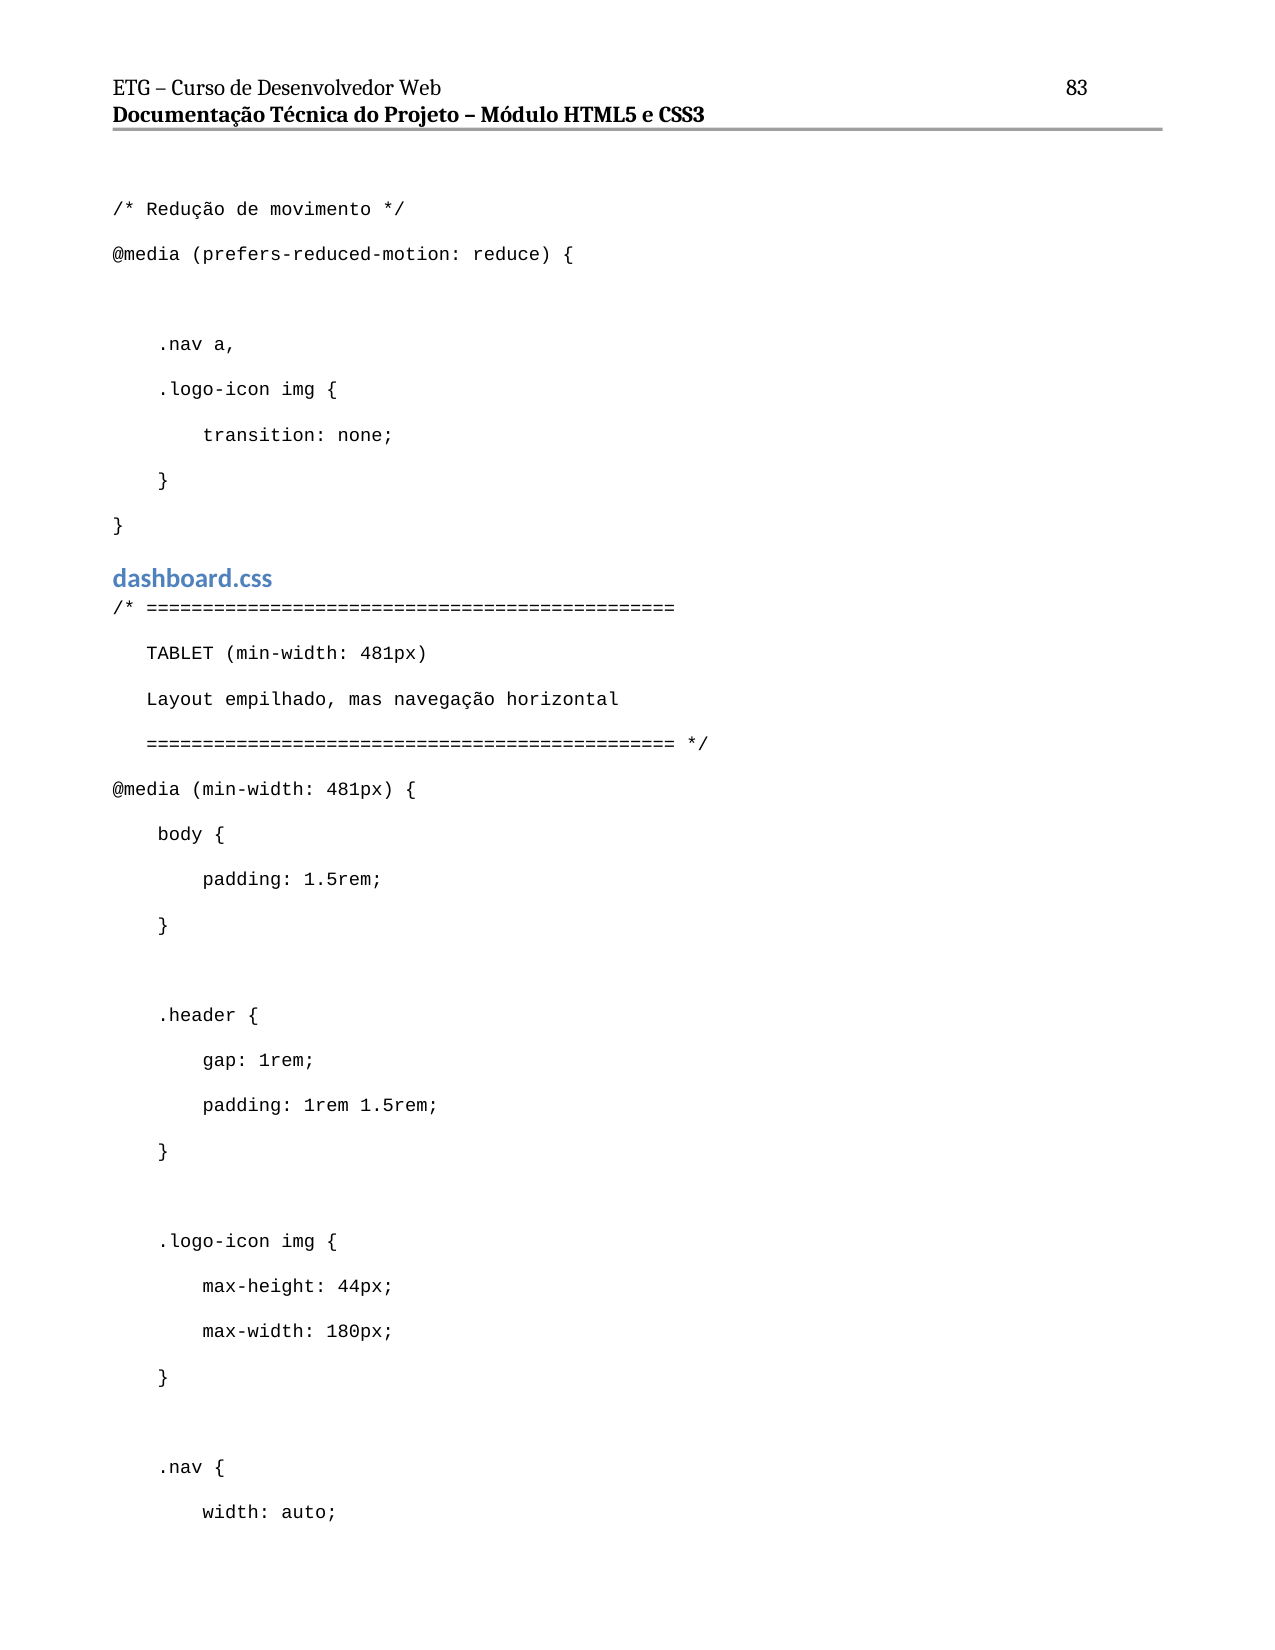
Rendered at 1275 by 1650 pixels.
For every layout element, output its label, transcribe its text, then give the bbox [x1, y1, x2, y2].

text max-width: 180px; [112, 1322, 1162, 1343]
text } [112, 1141, 1162, 1163]
text TABLET (min-width: 481px) [112, 644, 1162, 665]
text padding: 1rem 1.5rem; [112, 1096, 1162, 1117]
text @media (prefers-reduced-motion: reduce) { [112, 244, 1162, 266]
text body { [112, 825, 1162, 846]
text } [112, 471, 1162, 492]
text @media (min-width: 481px) { [112, 780, 1162, 801]
text .nav { [112, 1458, 1162, 1479]
text max-height: 44px; [112, 1277, 1162, 1298]
text Layout empilhado, mas navegação horizontal [112, 689, 1162, 711]
text width: auto; [112, 1503, 1162, 1524]
text =============================================== */ [112, 734, 1162, 756]
text .nav a, [112, 335, 1162, 356]
text /* Redução de movimento */ [112, 199, 1162, 221]
text padding: 1.5rem; [112, 870, 1162, 891]
text .logo-icon img { [112, 380, 1162, 401]
text .logo-icon img { [112, 1232, 1162, 1253]
text /* =============================================== [112, 599, 1162, 620]
subtitle dashboard.css [112, 561, 1162, 594]
text } [112, 516, 1162, 537]
text gap: 1rem; [112, 1051, 1162, 1072]
text .header { [112, 1006, 1162, 1027]
text } [112, 915, 1162, 937]
text transition: none; [112, 425, 1162, 447]
text } [112, 1367, 1162, 1389]
